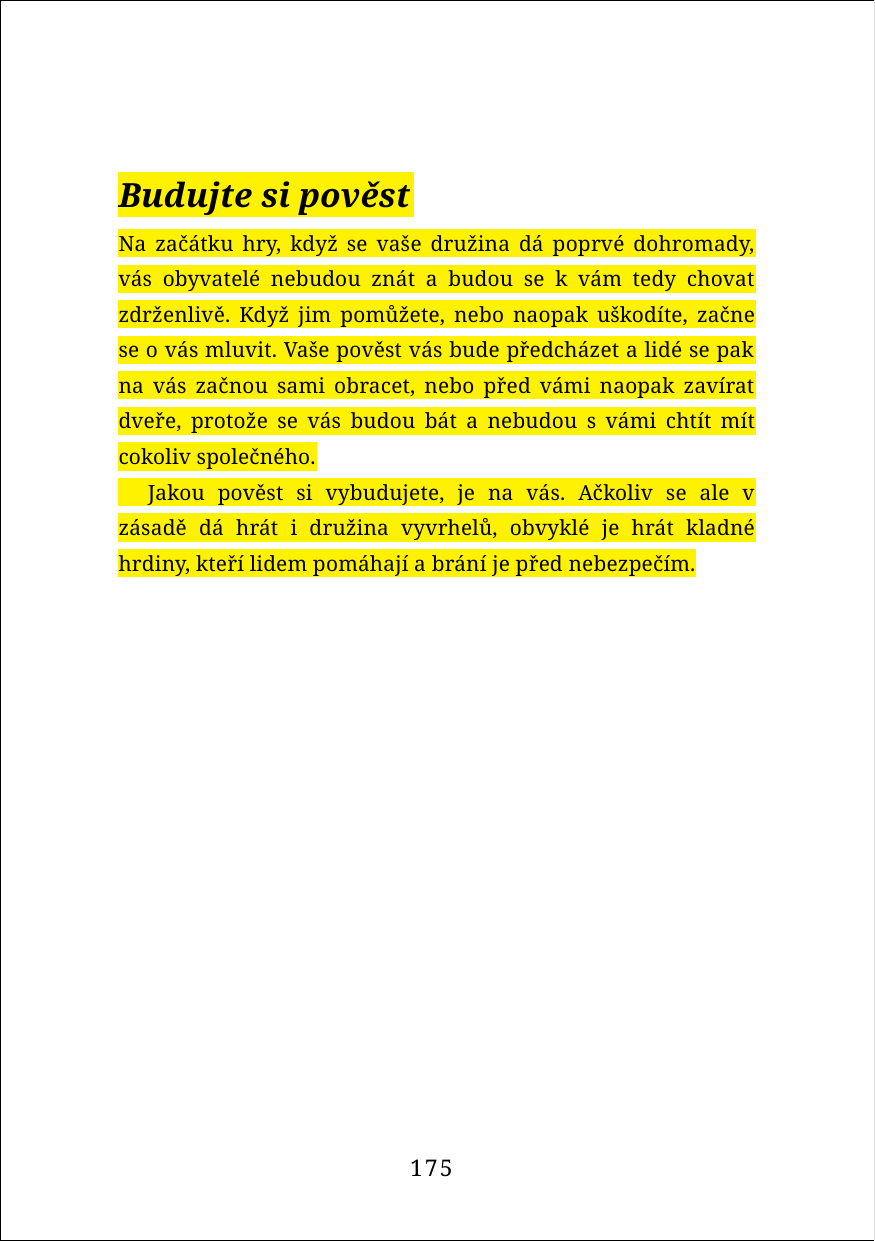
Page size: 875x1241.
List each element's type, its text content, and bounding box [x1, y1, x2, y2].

subtitle Budujte si pověst [118, 172, 756, 217]
text Na začátku hry, když se vaše družina dá poprvé dohromady, vás obyvatelé nebudou znát a budou se k vám tedy chovat zdrženlivě. Když jim pomůžete, nebo naopak uškodíte, začne se o vás mluvit. Vaše pověst vás bude předcházet a lidé se pak na vás začnou sami obracet, nebo před vámi naopak zavírat dveře, protože se vás budou bát a nebudou s vámi chtít mít cokoliv společného. Jakou pověst si vybudujete, je na vás. Ačkoliv se ale v zásadě dá hrát i družina vyvrhelů, obvyklé je hrát kladné hrdiny, kteří lidem pomáhají a brání je před nebezpečím. [118, 229, 756, 577]
